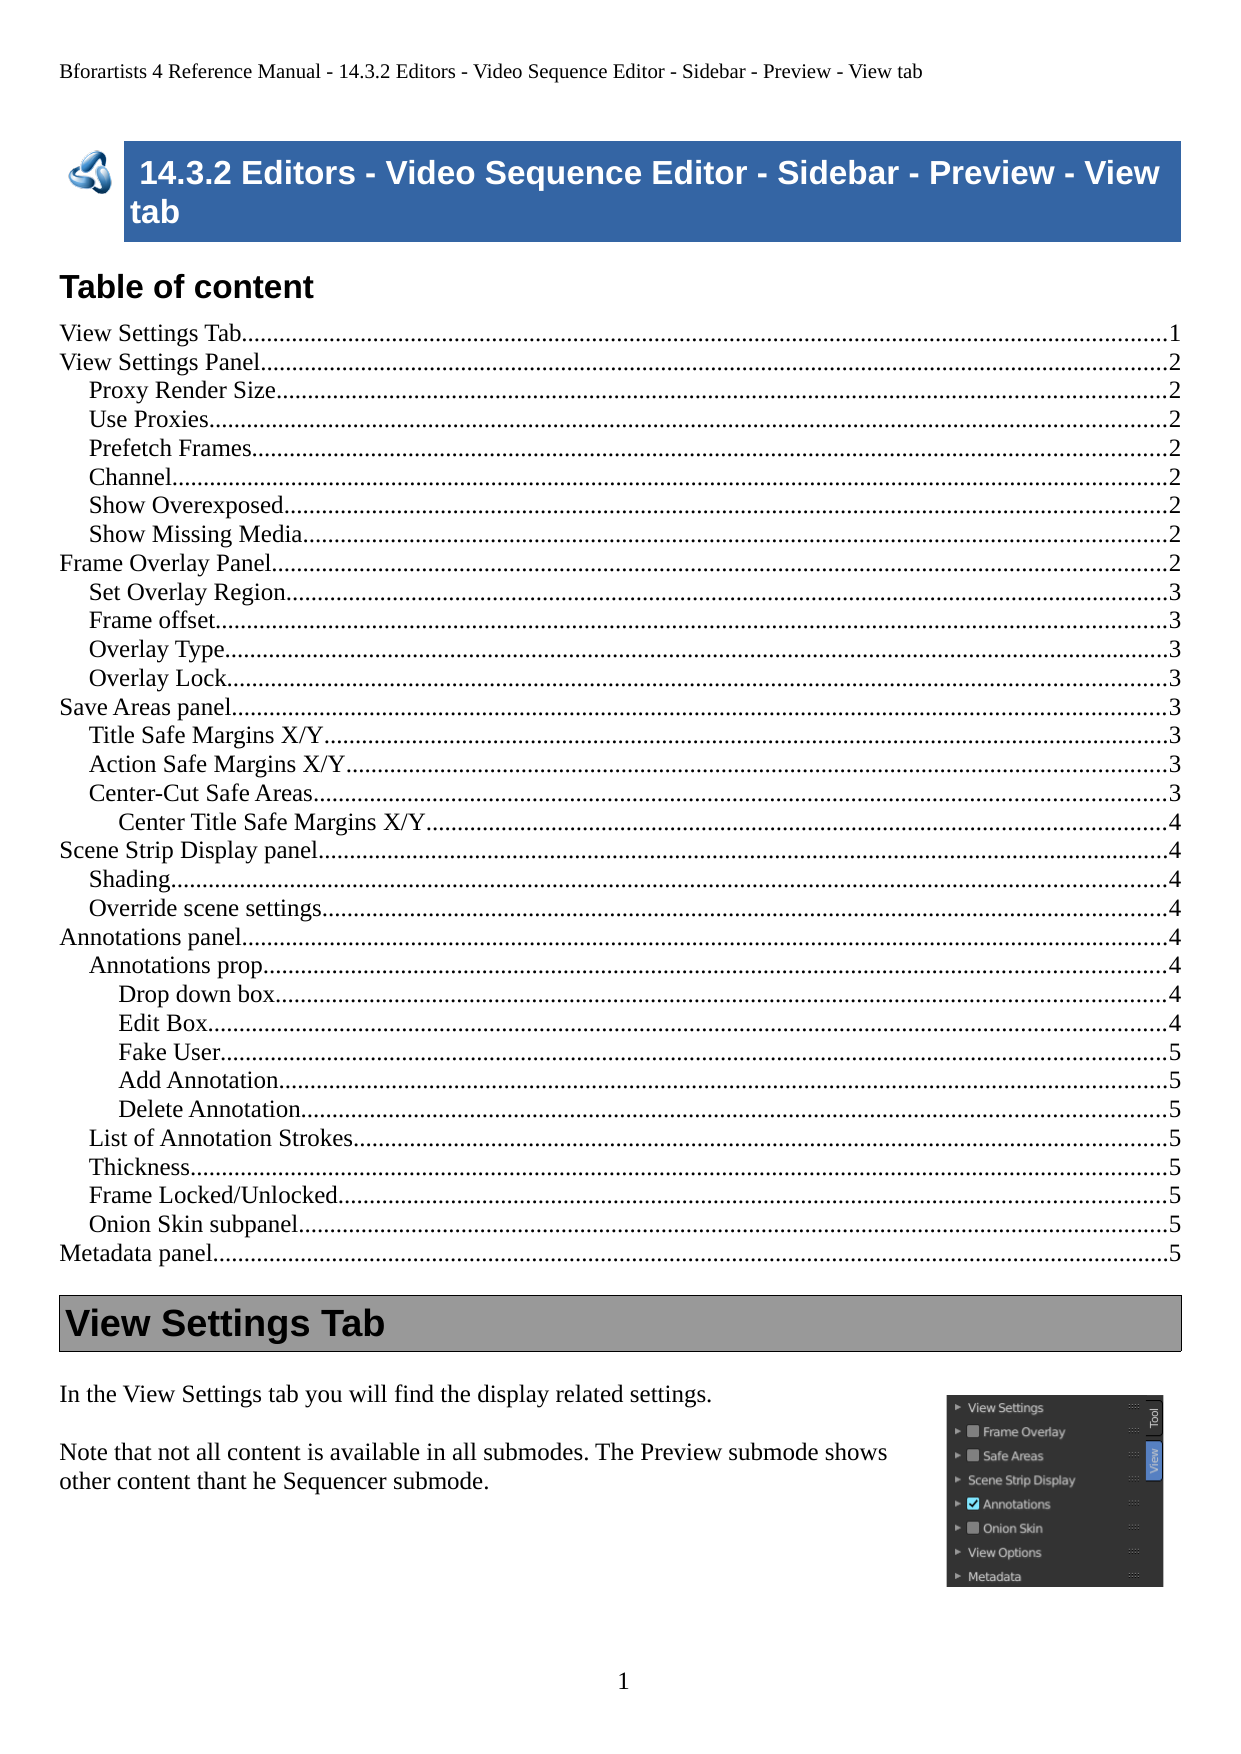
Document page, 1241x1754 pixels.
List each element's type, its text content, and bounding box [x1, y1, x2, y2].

text View Settings Tab 1 [59, 318, 1181, 347]
text Frame offset 3 [88, 605, 1181, 634]
text Center-Cut Safe Areas 3 [88, 778, 1181, 807]
text Annotations prop 4 [88, 950, 1181, 979]
text Metadata panel 5 [59, 1238, 1181, 1267]
text Save Areas panel 3 [59, 692, 1181, 720]
text Shading 4 [88, 864, 1181, 893]
text Fake User 5 [118, 1037, 1181, 1065]
picture [65, 147, 114, 197]
table_header 14.3.2 Editors - Video Sequence Editor - Sidebar - Preview - View tab [124, 141, 1181, 242]
text Add Annotation 5 [118, 1065, 1181, 1094]
text Edit Box 4 [118, 1008, 1181, 1037]
text Overlay Type 3 [88, 634, 1181, 663]
text Frame Locked/Unlocked 5 [88, 1180, 1181, 1209]
text Overlay Lock 3 [88, 663, 1181, 692]
text Center Title Safe Margins X/Y 4 [118, 807, 1181, 835]
table_header View Settings Tab [60, 1296, 1181, 1351]
text Channel 2 [88, 462, 1181, 490]
text Delete Annotation 5 [118, 1094, 1181, 1123]
text Proxy Render Size 2 [88, 375, 1181, 404]
text Prefetch Frames 2 [88, 433, 1181, 462]
text Note that not all content is available in all submodes. The Preview submode shows other content thant he Sequencer submode. [59, 1437, 946, 1494]
text In the View Settings tab you will find the display related settings. [59, 1379, 1181, 1408]
text Action Safe Margins X/Y 3 [88, 749, 1181, 778]
text Title Safe Margins X/Y 3 [88, 720, 1181, 749]
text Drop down box 4 [118, 979, 1181, 1008]
text Onion Skin subpanel 5 [88, 1209, 1181, 1238]
text Show Overexposed 2 [88, 490, 1181, 519]
picture [946, 1395, 1164, 1587]
text Show Missing Media 2 [88, 519, 1181, 548]
text View Settings Panel 2 [59, 347, 1181, 375]
text Thickness 5 [88, 1152, 1181, 1180]
subtitle Table of content [59, 267, 1181, 305]
text Use Proxies 2 [88, 404, 1181, 433]
table_header [59, 141, 124, 242]
text Scene Strip Display panel 4 [59, 835, 1181, 864]
text Override scene settings 4 [88, 893, 1181, 922]
text List of Annotation Strokes 5 [88, 1123, 1181, 1152]
text Set Overlay Region 3 [88, 577, 1181, 605]
text Frame Overlay Panel 2 [59, 548, 1181, 577]
text Annotations panel 4 [59, 922, 1181, 950]
